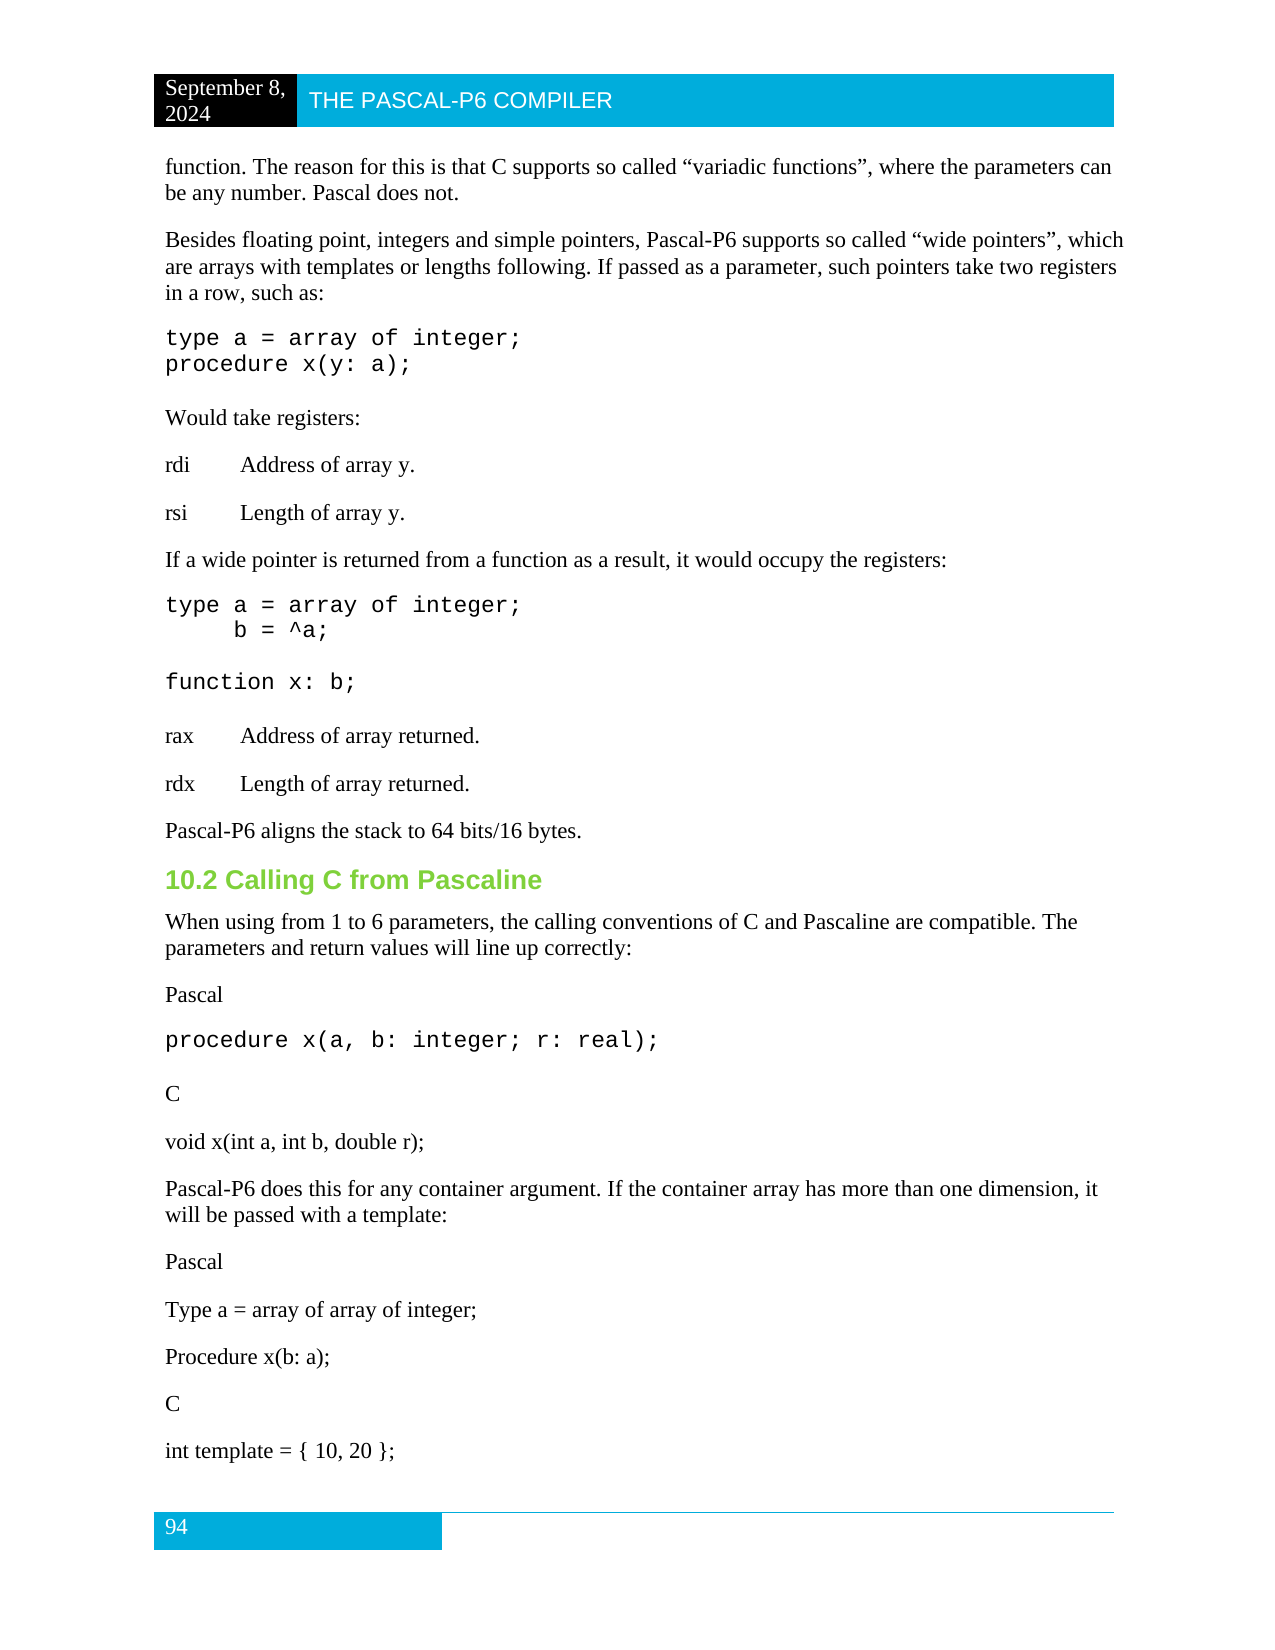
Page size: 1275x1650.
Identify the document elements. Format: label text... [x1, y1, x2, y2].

text procedure x(a, b: integer; r: real); [165, 1029, 1125, 1054]
text Pascal [165, 1248, 1125, 1275]
text C [165, 1081, 1125, 1107]
text C [165, 1390, 1125, 1416]
text Pascal-P6 aligns the stack to 64 bits/16 bytes. [165, 817, 1125, 843]
text Pascal-P6 does this for any container argument. If the container array has more than one dimension, it will be passed with a template: [165, 1175, 1125, 1228]
text procedure x(y: a); [165, 352, 1125, 378]
text b = ^a; [165, 619, 1125, 645]
text rax Address of array returned. [165, 723, 1125, 749]
text Pascal [165, 981, 1125, 1008]
text int template = { 10, 20 }; [165, 1437, 1125, 1463]
text When using from 1 to 6 parameters, the calling conventions of C and Pascaline are compatible. The parameters and return values will line up correctly: [165, 908, 1125, 961]
text Procedure x(b: a); [165, 1343, 1125, 1369]
text Type a = array of array of integer; [165, 1296, 1125, 1322]
text Would take registers: [165, 404, 1125, 431]
text rdi Address of array y. [165, 451, 1125, 478]
text void x(int a, int b, double r); [165, 1128, 1125, 1154]
text function x: b; [165, 671, 1125, 697]
text Besides floating point, integers and simple pointers, Pascal-P6 supports so called “wide pointers”, which are arrays with templates or lengths following. If passed as a parameter, such pointers take two registers in a row, such as: [165, 226, 1125, 306]
text function. The reason for this is that C supports so called “variadic functions”, where the parameters can be any number. Pascal does not. [165, 153, 1125, 206]
text type a = array of integer; [165, 593, 1125, 619]
text type a = array of integer; [165, 326, 1125, 352]
text rsi Length of array y. [165, 498, 1125, 525]
text If a wide pointer is returned from a function as a result, it would occupy the registers: [165, 546, 1125, 572]
text rdx Length of array returned. [165, 770, 1125, 796]
subtitle Calling C from Pascaline [165, 864, 1125, 895]
